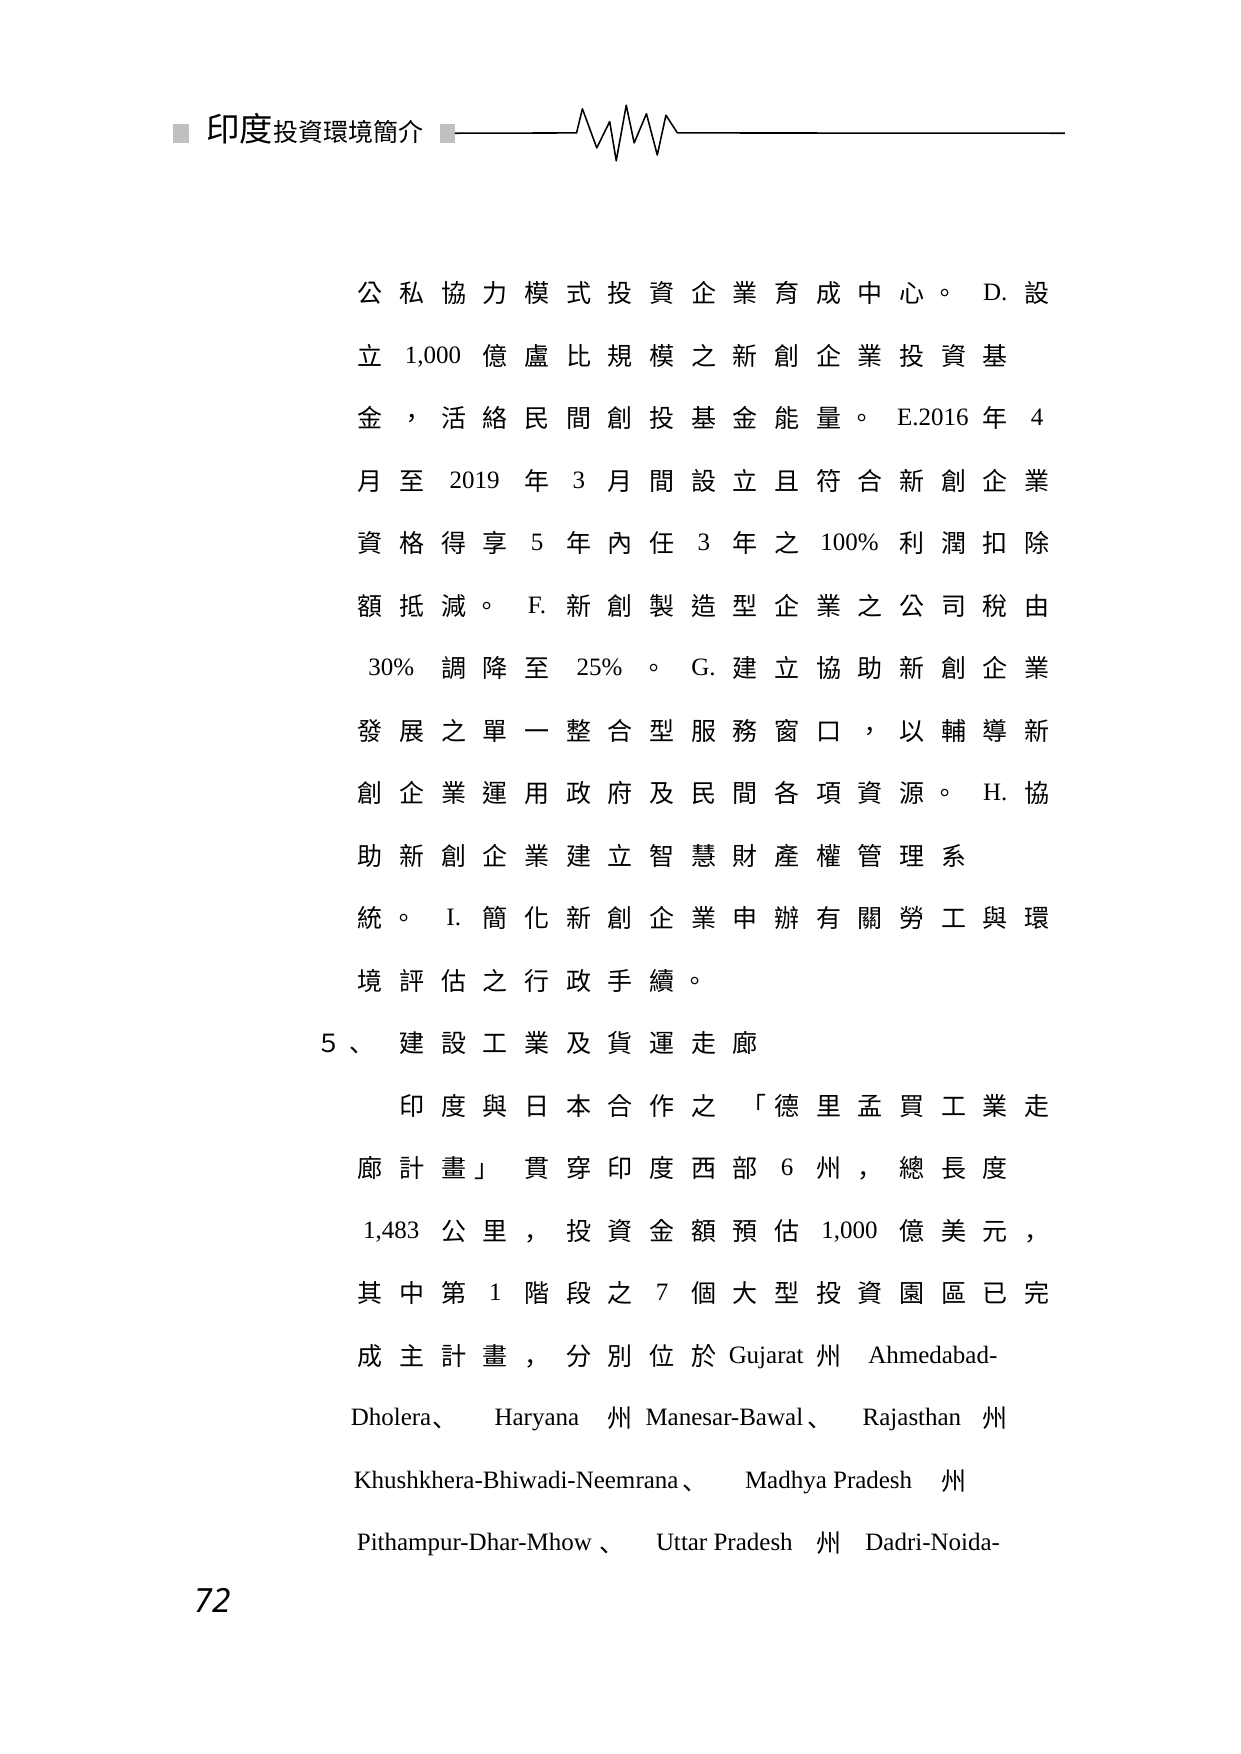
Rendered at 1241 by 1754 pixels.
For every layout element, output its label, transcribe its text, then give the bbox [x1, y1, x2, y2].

text ５、建設工業及貨運走廊 [281, 1000, 1058, 1063]
text 印度與日本合作之「德里孟買工業走廊計畫」貫穿印度西部6州，總長度1,483公里，投資金額預估1,000億美元，其中第1階段之7個大型投資園區已完成主計畫，分別位於Gujarat州Ahmedabad-Dholera、Haryana州Manesar-Bawal、Rajasthan州Khushkhera-Bhiwadi-Neemrana、Madhya Pradesh州Pithampur-Dhar-Mhow、Uttar Pradesh州Dadri-Noida- [330, 1063, 1058, 1563]
text 公私協力模式投資企業育成中心。D.設立1,000億盧比規模之新創企業投資基金，活絡民間創投基金能量。E.2016年4月至2019年3月間設立且符合新創企業資格得享5年內任3年之100%利潤扣除額抵減。F.新創製造型企業之公司稅由30%調降至25%。G.建立協助新創企業發展之單一整合型服務窗口，以輔導新創企業運用政府及民間各項資源。H.協助新創企業建立智慧財產權管理系統。I.簡化新創企業申辦有關勞工與環境評估之行政手續。 [330, 250, 1058, 1000]
